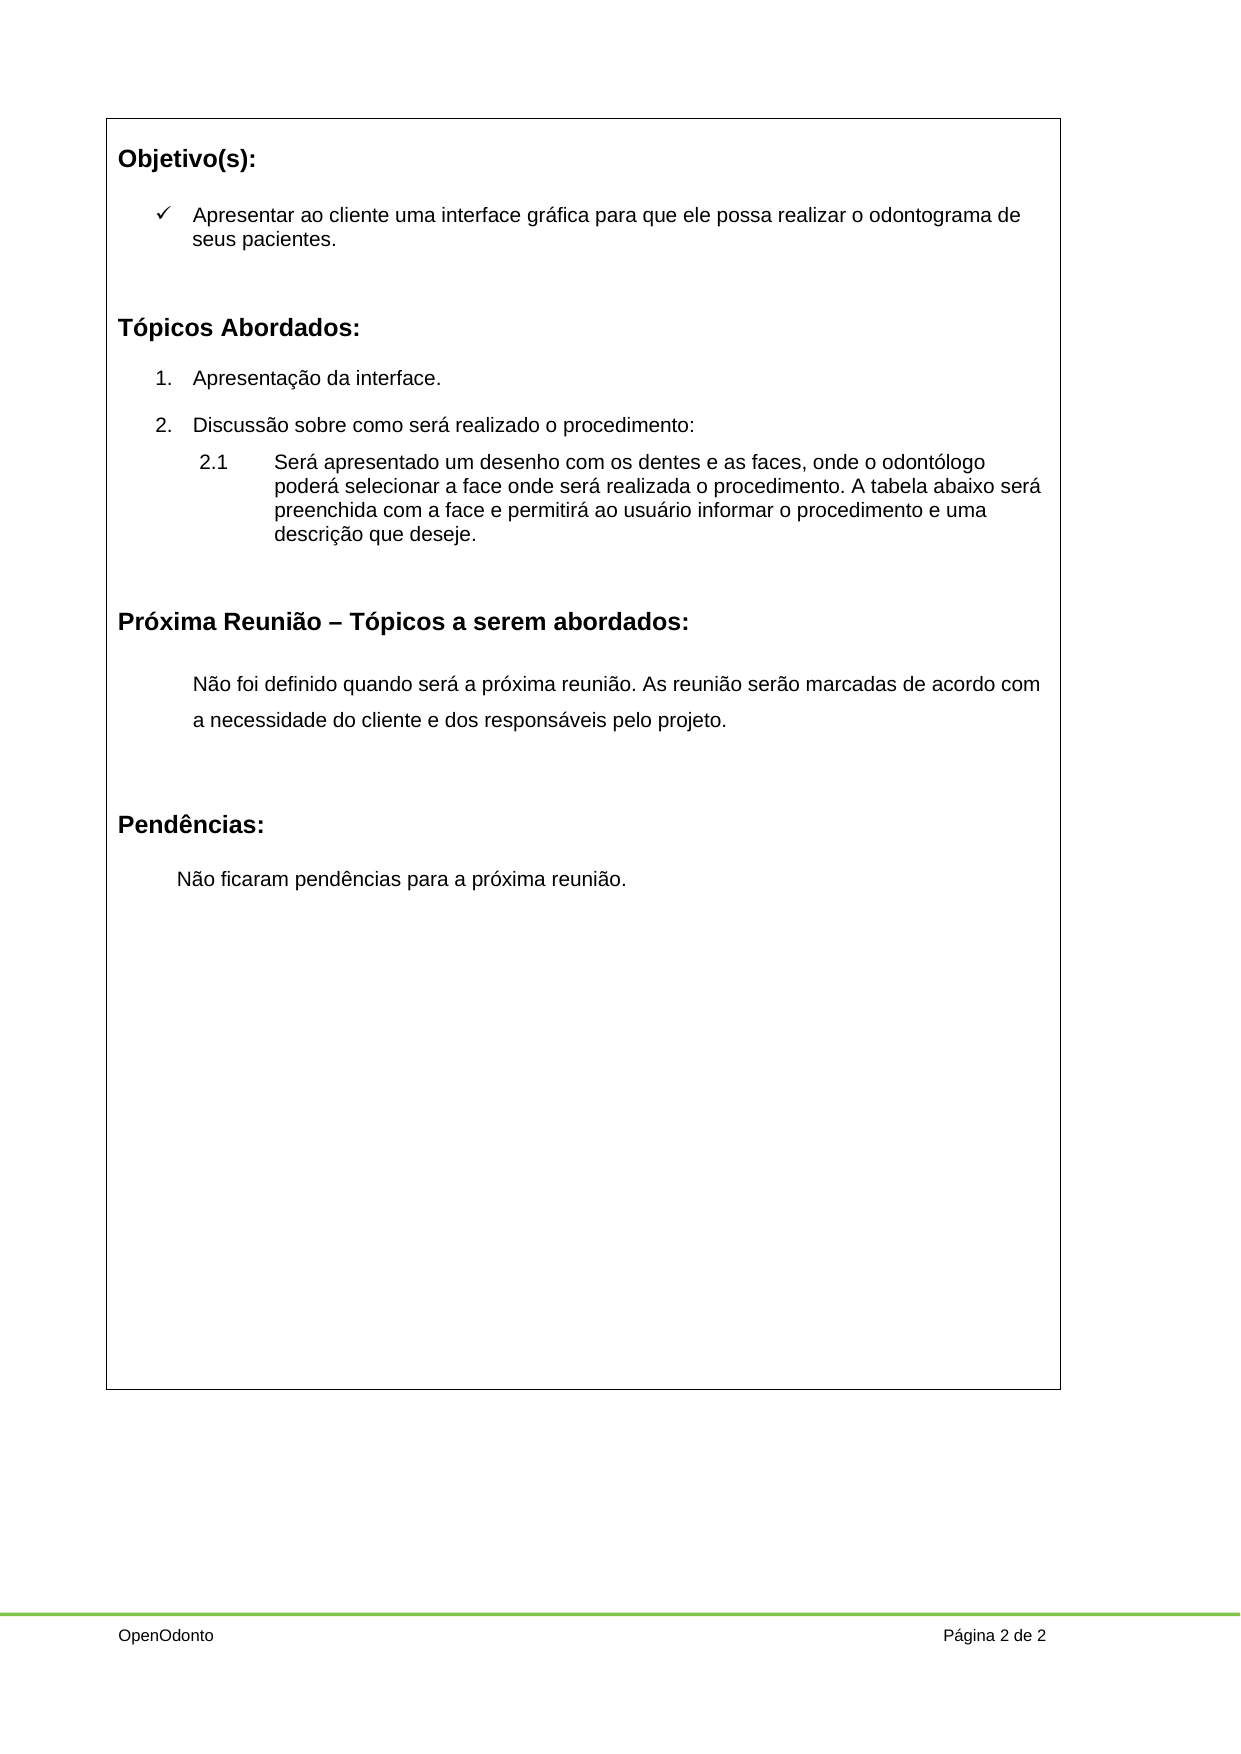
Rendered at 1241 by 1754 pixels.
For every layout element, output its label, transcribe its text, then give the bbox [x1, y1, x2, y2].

table_header Objetivo(s): Apresentar ao cliente uma interface gráfica para que ele possa realizar o odontograma de seus pacientes. Tópicos Abordados: Apresentação da interface. Discussão sobre como será realizado o procedimento: Será apresentado um desenho com os dentes e as faces, onde o odontólogo poderá selecionar a face onde será realizada o procedimento. A tabela abaixo será preenchida com a face e permitirá ao usuário informar o procedimento e uma descrição que deseje. Próxima Reunião – Tópicos a serem abordados: Não foi definido quando será a próxima reunião. As reunião serão marcadas de acordo com a necessidade do cliente e dos responsáveis pelo projeto. Pendências: Não ficaram pendências para a próxima reunião. [107, 119, 1060, 1389]
